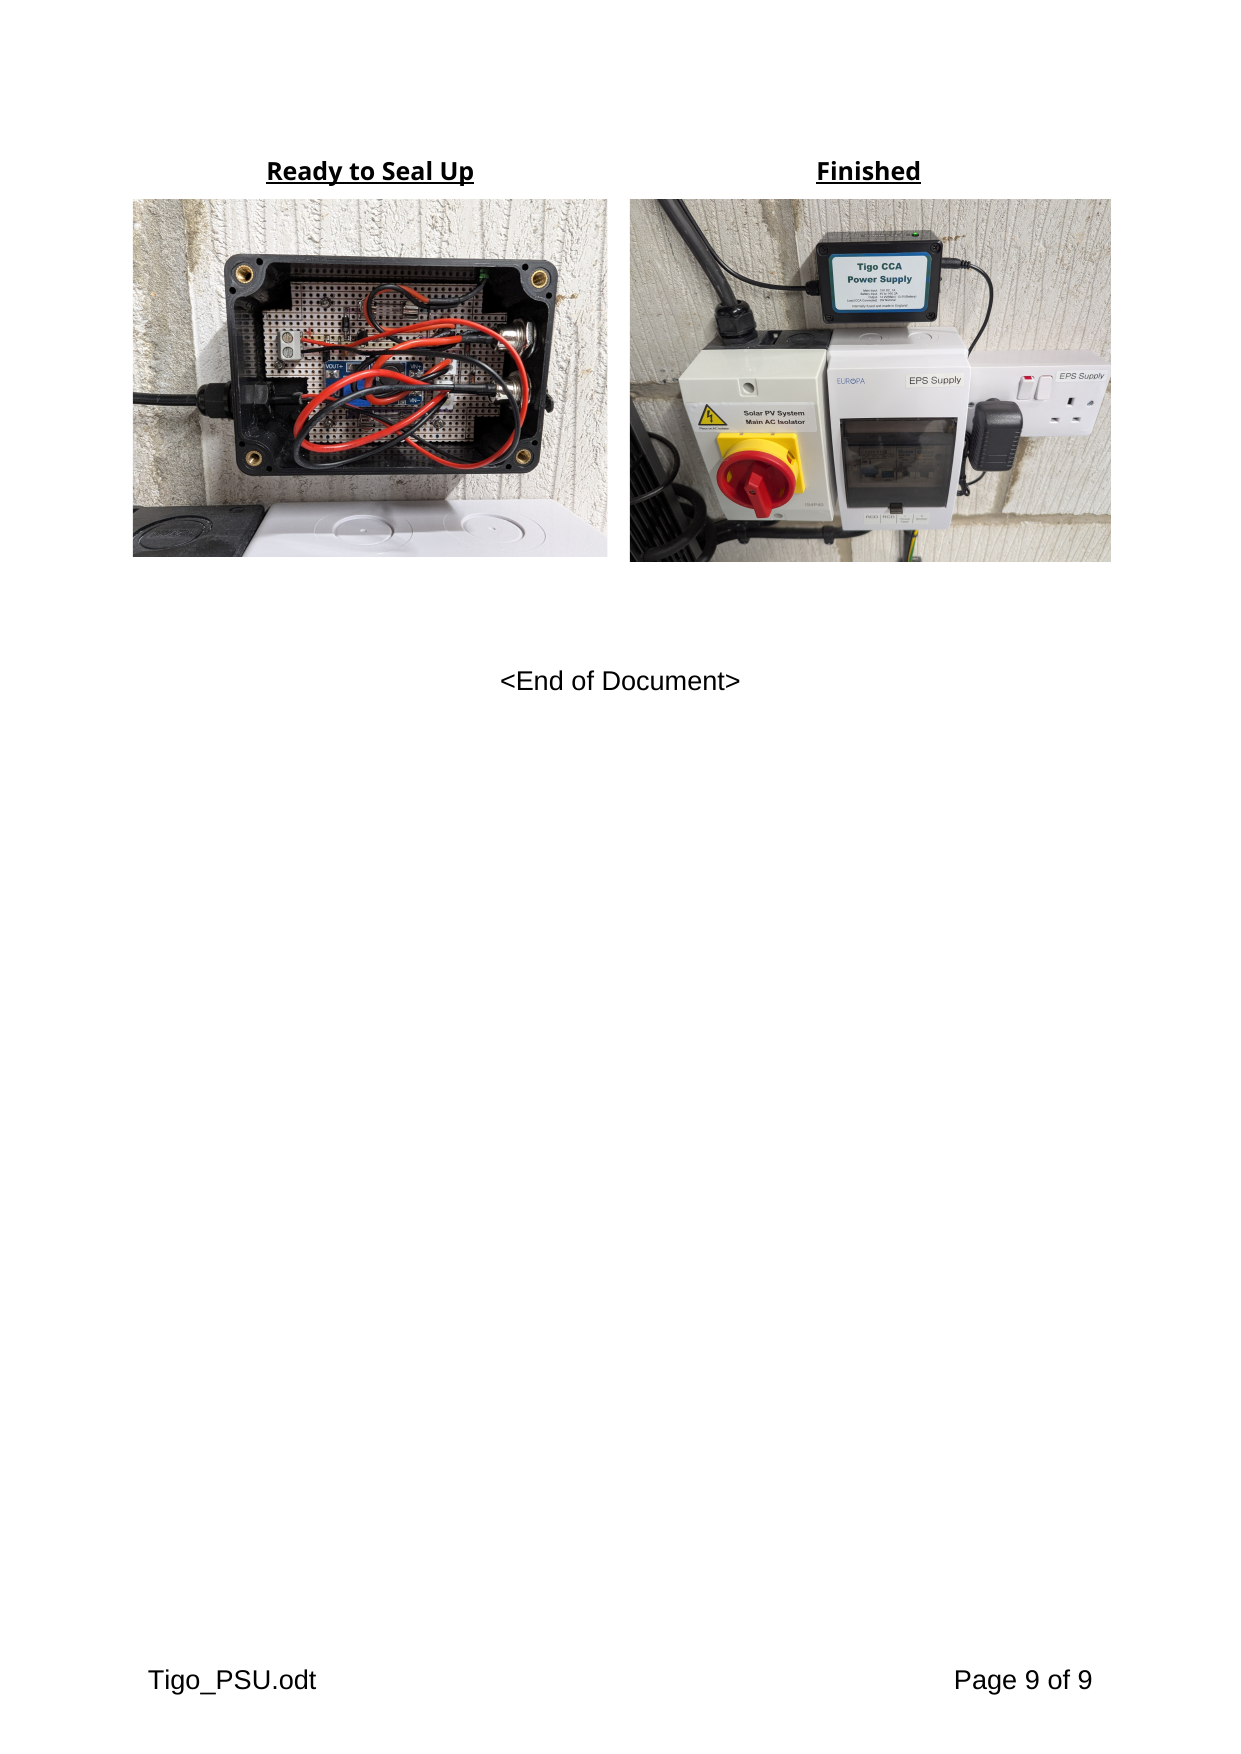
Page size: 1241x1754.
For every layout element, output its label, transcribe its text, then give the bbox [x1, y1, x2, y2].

table_cell Finished [619, 118, 1118, 188]
table_cell [122, 188, 619, 573]
picture [629, 199, 1111, 562]
table_cell [619, 188, 1118, 573]
table_cell Ready to Seal Up [122, 118, 619, 188]
text <End of Document> [148, 665, 1093, 696]
picture [132, 199, 608, 557]
